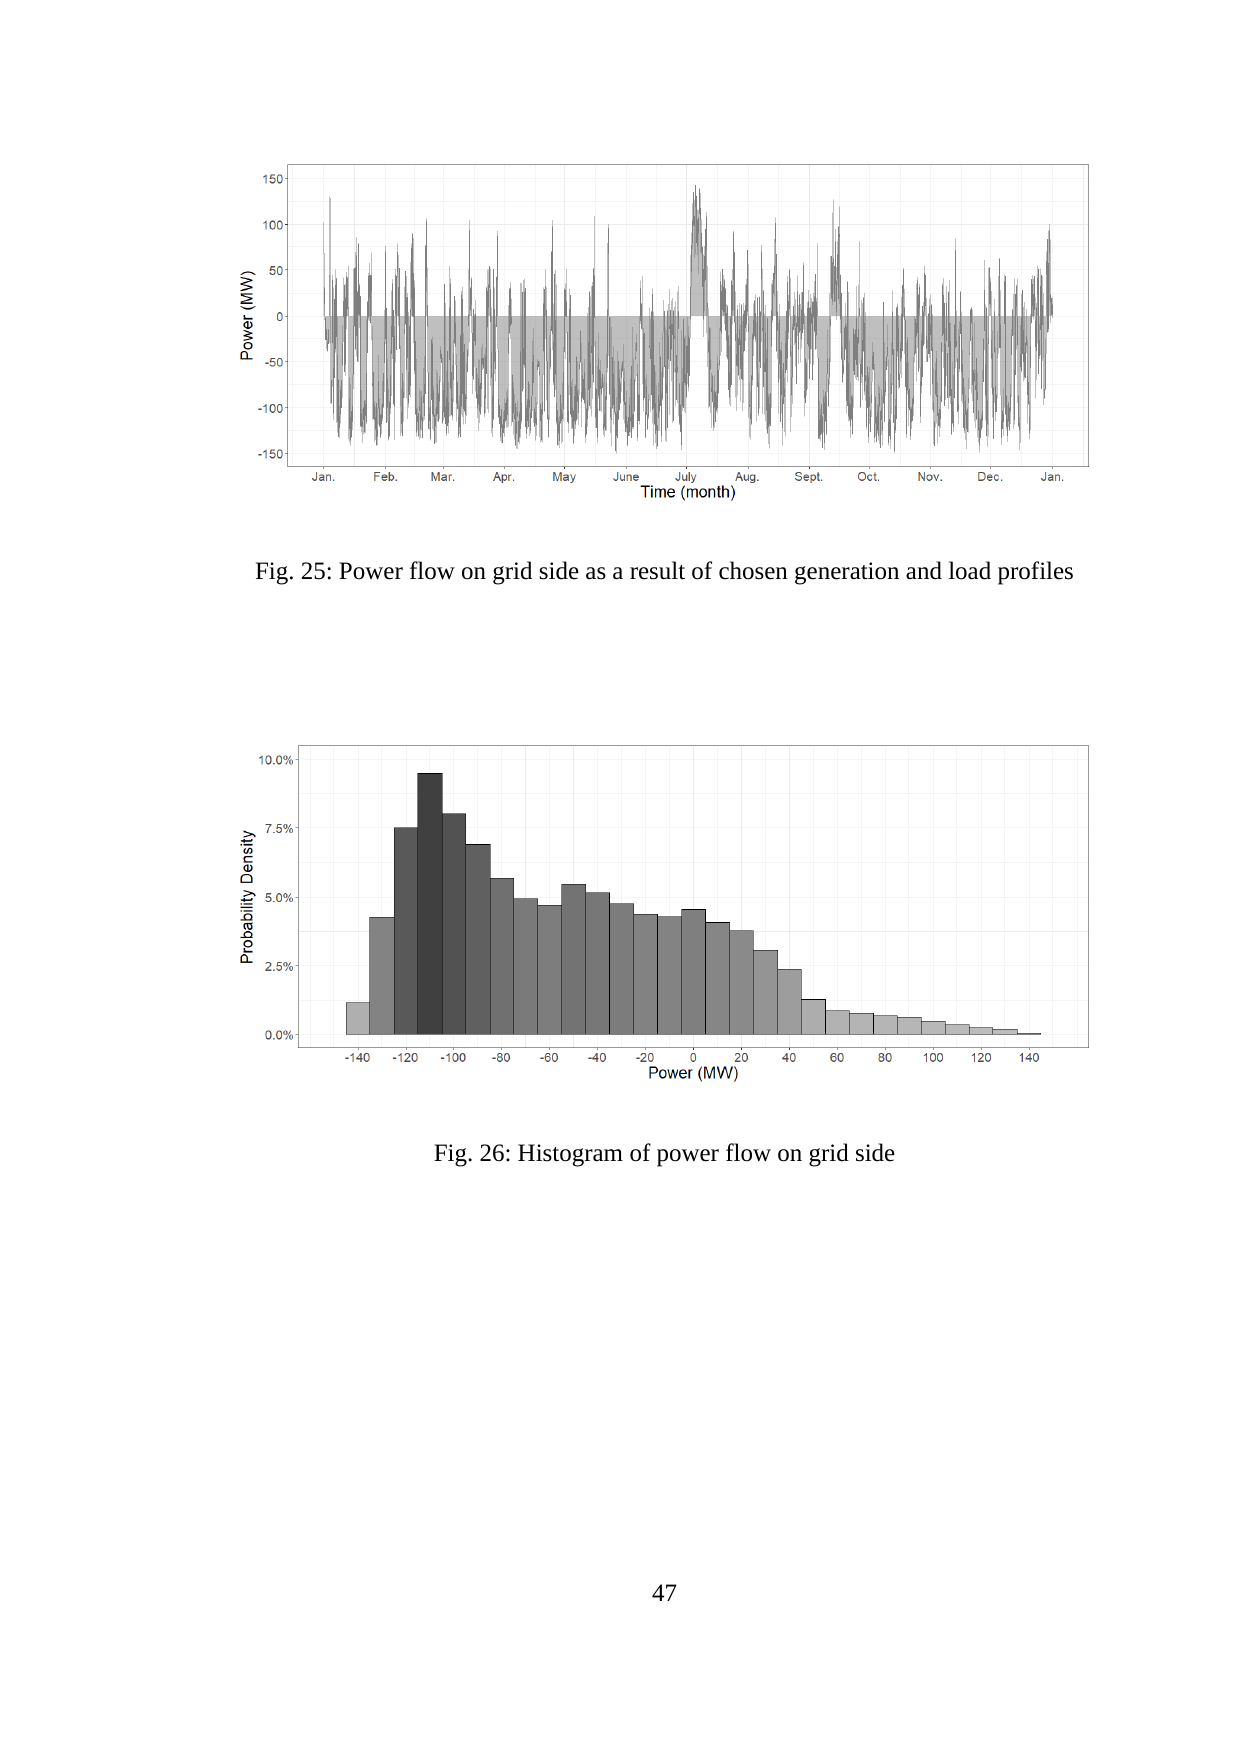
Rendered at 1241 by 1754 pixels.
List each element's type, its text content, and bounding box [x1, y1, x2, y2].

picture [236, 160, 1093, 503]
text Fig. 25: Power flow on grid side as a result of chosen generation and load profiles [236, 556, 1093, 585]
text Fig. 26: Histogram of power flow on grid side [236, 1138, 1093, 1166]
picture [236, 741, 1093, 1084]
